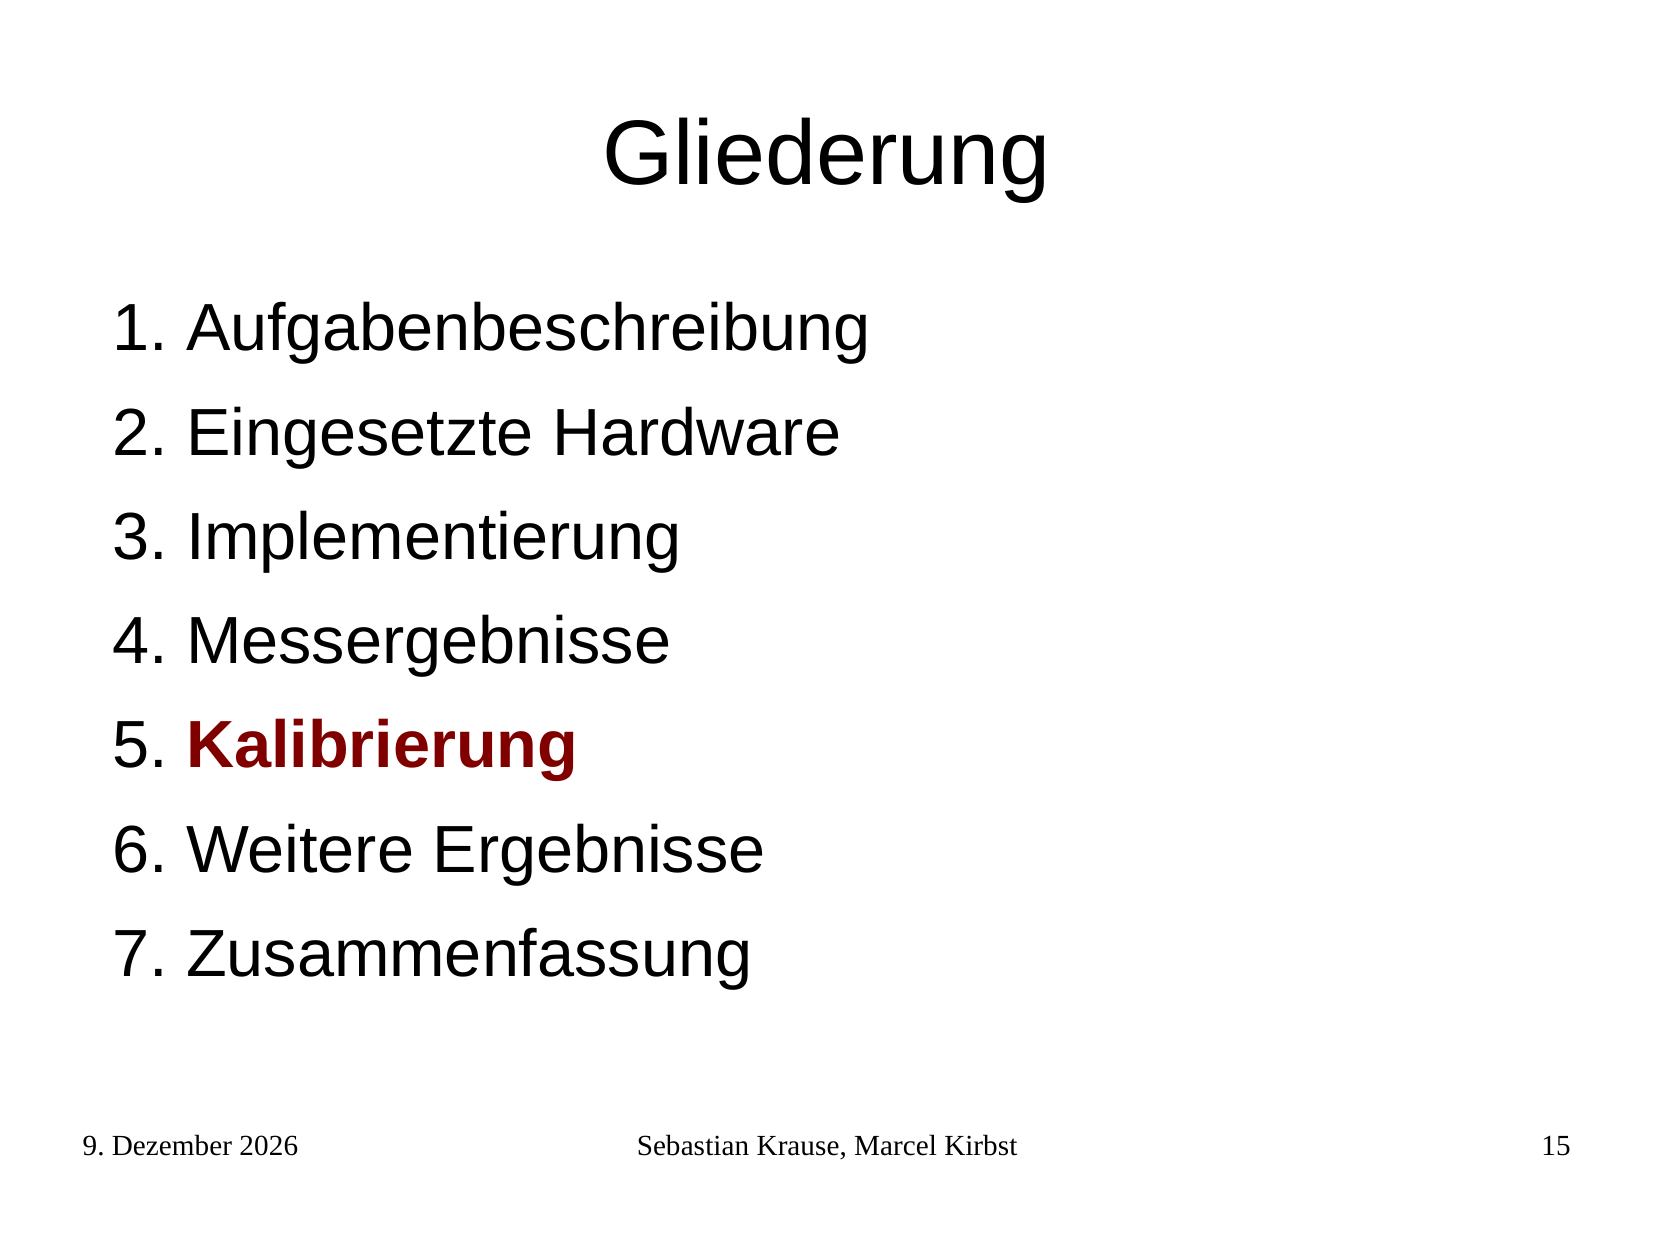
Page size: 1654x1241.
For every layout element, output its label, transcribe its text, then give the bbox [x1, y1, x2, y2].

title Gliederung [82, 49, 1571, 257]
list Aufgabenbeschreibung Eingesetzte Hardware Implementierung Messergebnisse Kalibrierung Weitere Ergebnisse Zusammenfassung [82, 290, 1538, 1010]
